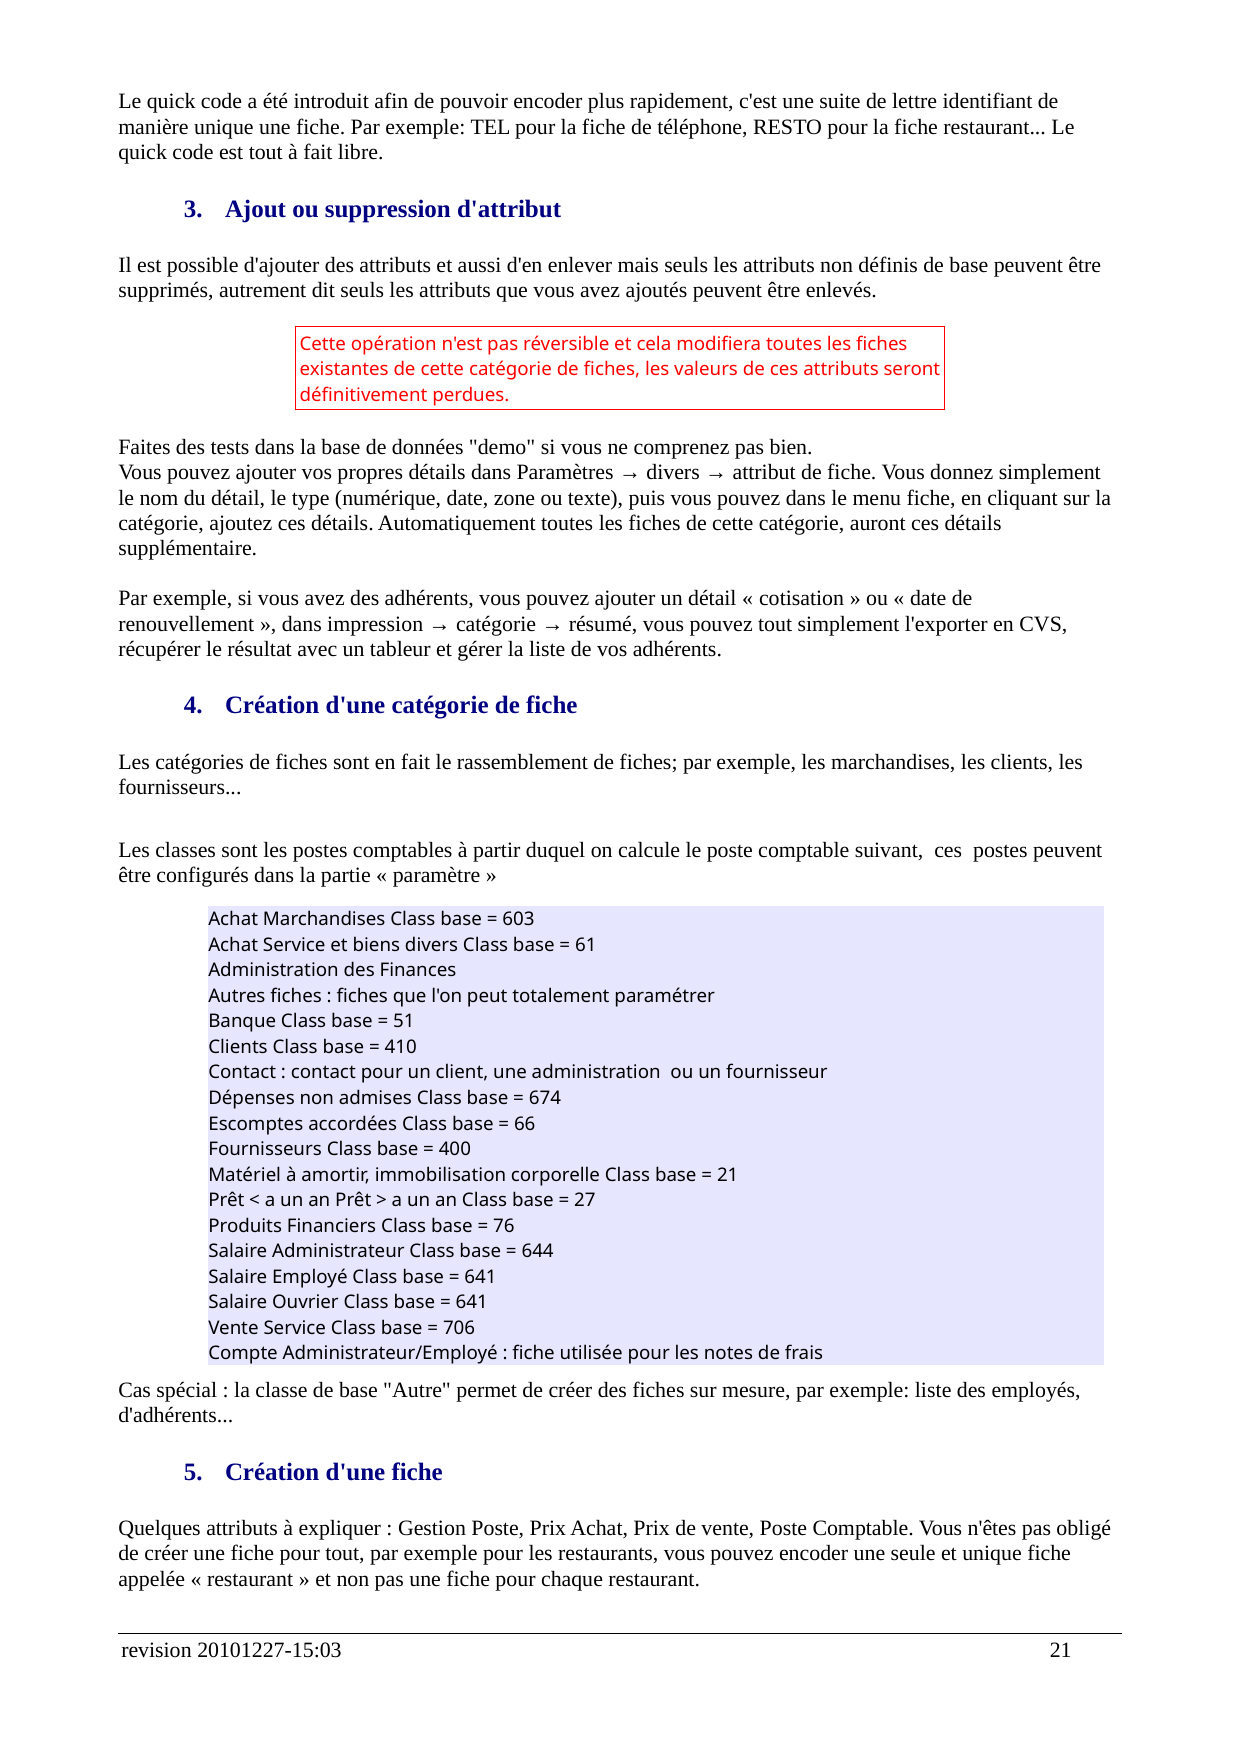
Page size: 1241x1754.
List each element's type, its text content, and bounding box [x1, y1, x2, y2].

subtitle Création d'une fiche [177, 1457, 1122, 1486]
text Le quick code a été introduit afin de pouvoir encoder plus rapidement, c'est une suite de lettre identifiant de manière unique une fiche. Par exemple: TEL pour la fiche de téléphone, RESTO pour la fiche restaurant... Le quick code est tout à fait libre. [118, 88, 1122, 164]
text Quelques attributs à expliquer : Gestion Poste, Prix Achat, Prix de vente, Poste Comptable. Vous n'êtes pas obligé de créer une fiche pour tout, par exemple pour les restaurants, vous pouvez encoder une seule et unique fiche appelée « restaurant » et non pas une fiche pour chaque restaurant. [118, 1515, 1122, 1591]
text Par exemple, si vous avez des adhérents, vous pouvez ajouter un détail « cotisation » ou « date de renouvellement », dans impression → catégorie → résumé, vous pouvez tout simplement l'exporter en CVS, récupérer le résultat avec un tableur et gérer la liste de vos adhérents. [118, 585, 1122, 661]
text Les classes sont les postes comptables à partir duquel on calcule le poste comptable suivant, ces postes peuvent être configurés dans la partie « paramètre » [118, 837, 1122, 887]
text Achat Marchandises Class base = 603 Achat Service et biens divers Class base = 61 Administration des Finances Autres fiches : fiches que l'on peut totalement paramétrer Banque Class base = 51 Clients Class base = 410 Contact : contact pour un client, une administration ou un fournisseur Dépenses non admises Class base = 674 Escomptes accordées Class base = 66 Fournisseurs Class base = 400 Matériel à amortir, immobilisation corporelle Class base = 21 Prêt < a un an Prêt > a un an Class base = 27 Produits Financiers Class base = 76 Salaire Administrateur Class base = 644 Salaire Employé Class base = 641 Salaire Ouvrier Class base = 641 Vente Service Class base = 706 Compte Administrateur/Employé : fiche utilisée pour les notes de frais [208, 906, 1104, 1365]
text Il est possible d'ajouter des attributs et aussi d'en enlever mais seuls les attributs non définis de base peuvent être supprimés, autrement dit seuls les attributs que vous avez ajoutés peuvent être enlevés. [118, 252, 1122, 302]
text Les catégories de fiches sont en fait le rassemblement de fiches; par exemple, les marchandises, les clients, les fournisseurs... [118, 749, 1122, 799]
text Cas spécial : la classe de base "Autre" permet de créer des fiches sur mesure, par exemple: liste des employés, d'adhérents... [118, 1377, 1122, 1427]
subtitle Ajout ou suppression d'attribut [177, 194, 1122, 222]
text Faites des tests dans la base de données "demo" si vous ne comprenez pas bien. [118, 434, 1122, 459]
subtitle Création d'une catégorie de fiche [177, 690, 1122, 719]
text Cette opération n'est pas réversible et cela modifiera toutes les fiches existantes de cette catégorie de fiches, les valeurs de ces attributs seront définitivement perdues. [296, 327, 944, 409]
text Vous pouvez ajouter vos propres détails dans Paramètres → divers → attribut de fiche. Vous donnez simplement le nom du détail, le type (numérique, date, zone ou texte), puis vous pouvez dans le menu fiche, en cliquant sur la catégorie, ajoutez ces détails. Automatiquement toutes les fiches de cette catégorie, auront ces détails supplémentaire. [118, 459, 1122, 560]
